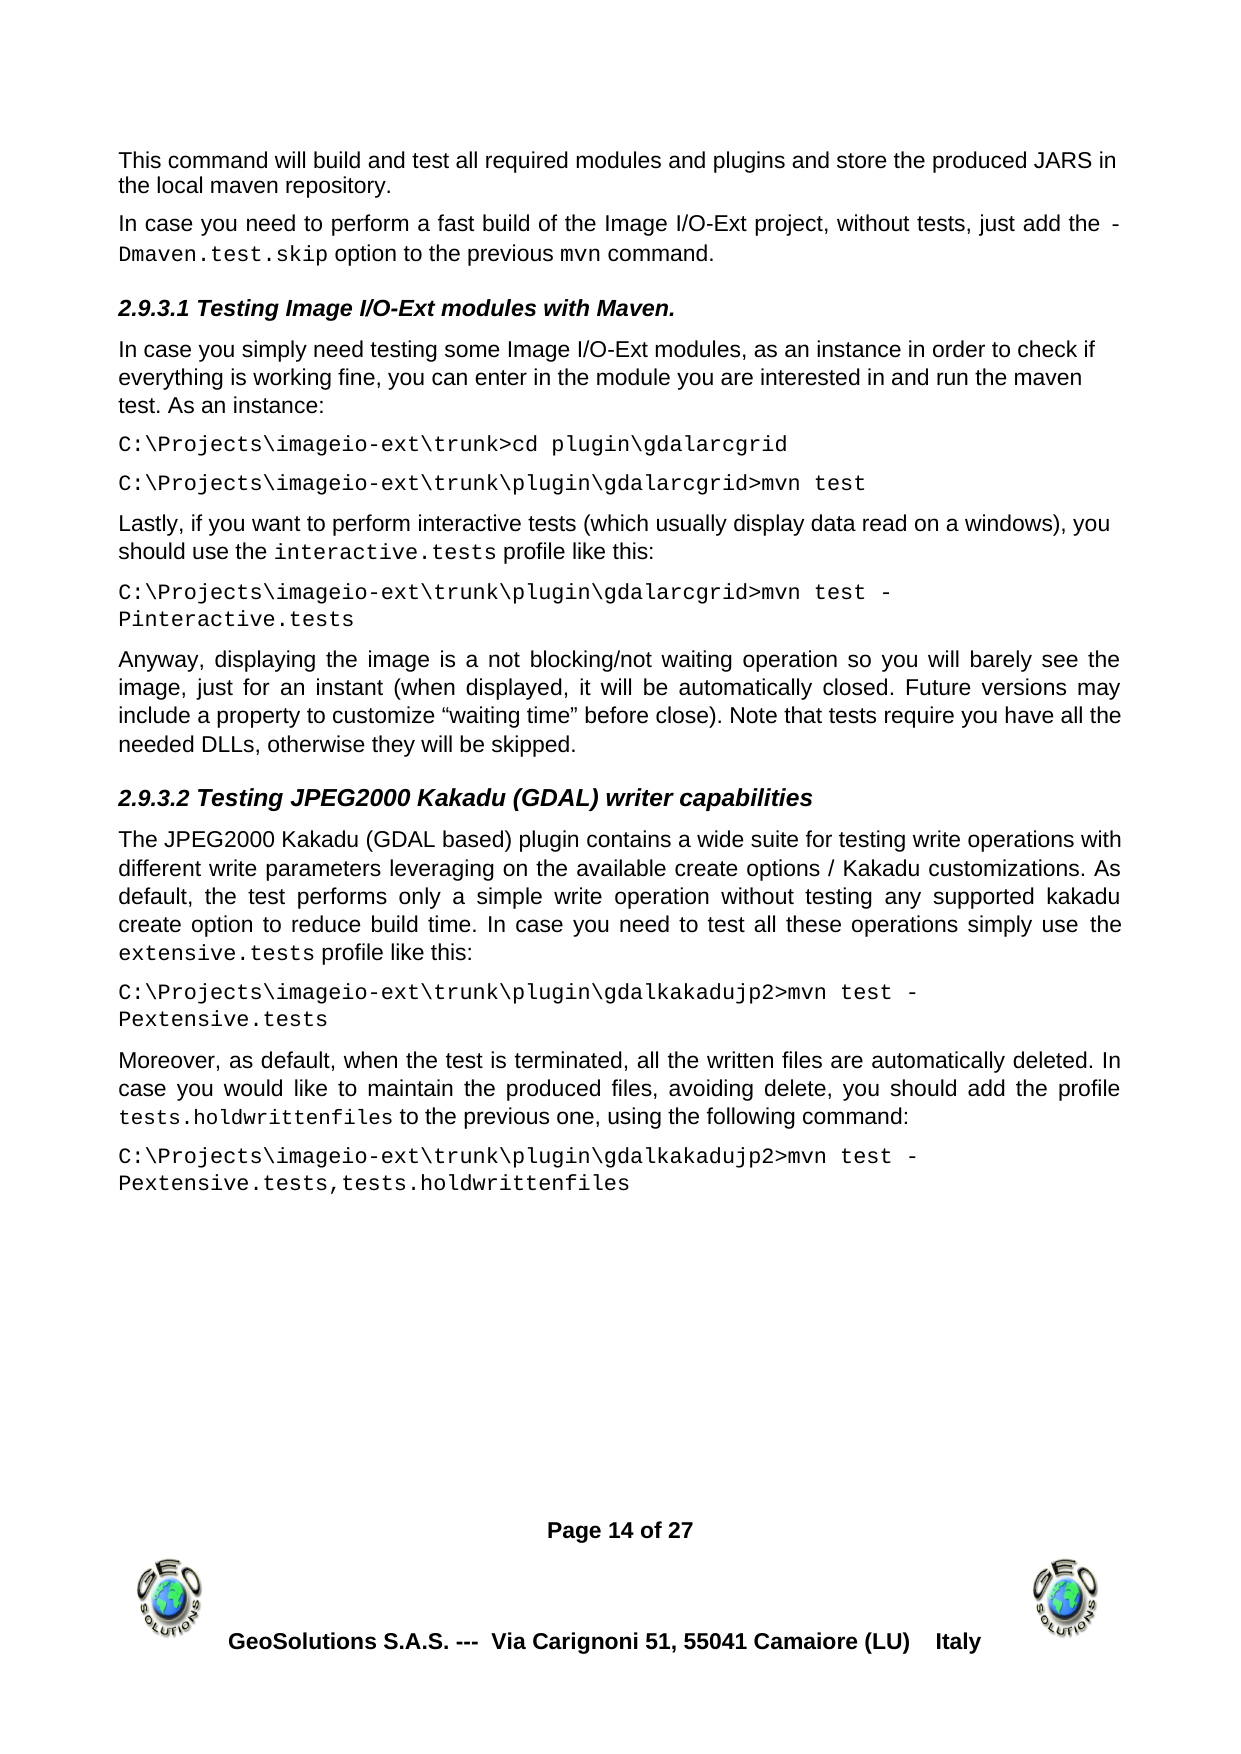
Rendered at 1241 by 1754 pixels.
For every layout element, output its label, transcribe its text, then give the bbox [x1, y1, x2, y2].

text This command will build and test all required modules and plugins and store the produced JARS in the local maven repository. [118, 148, 1122, 199]
picture [134, 1552, 205, 1641]
text C:\Projects\imageio-ext\trunk\plugin\gdalarcgrid>mvn test -Pinteractive.tests [118, 581, 1122, 633]
text Moreover, as default, when the test is terminated, all the written files are automatically deleted. In case you would like to maintain the produced files, avoiding delete, you should add the profile tests.holdwrittenfiles to the previous one, using the following command: [118, 1048, 1122, 1131]
text C:\Projects\imageio-ext\trunk>cd plugin\gdalarcgrid [118, 433, 1122, 458]
text C:\Projects\imageio-ext\trunk\plugin\gdalkakadujp2>mvn test -Pextensive.tests,tests.holdwrittenfiles [118, 1145, 1122, 1197]
subtitle Testing JPEG2000 Kakadu (GDAL) writer capabilities [118, 784, 1122, 812]
picture [1030, 1552, 1101, 1641]
text In case you simply need testing some Image I/O-Ext modules, as an instance in order to check if everything is working fine, you can enter in the module you are interested in and run the maven test. As an instance: [118, 337, 1122, 419]
text In case you need to perform a fast build of the Image I/O-Ext project, without tests, just add the -Dmaven.test.skip option to the previous mvn command. [118, 211, 1122, 268]
text Anyway, displaying the image is a not blocking/not waiting operation so you will barely see the image, just for an instant (when displayed, it will be automatically closed. Future versions may include a property to customize “waiting time” before close). Note that tests require you have all the needed DLLs, otherwise they will be skipped. [118, 647, 1122, 757]
text C:\Projects\imageio-ext\trunk\plugin\gdalarcgrid>mvn test [118, 472, 1122, 497]
text The JPEG2000 Kakadu (GDAL based) plugin contains a wide suite for testing write operations with different write parameters leveraging on the available create options / Kakadu customizations. As default, the test performs only a simple write operation without testing any supported kakadu create option to reduce build time. In case you need to test all these operations simply use the extensive.tests profile like this: [118, 827, 1122, 967]
text C:\Projects\imageio-ext\trunk\plugin\gdalkakadujp2>mvn test -Pextensive.tests [118, 981, 1122, 1033]
subtitle Testing Image I/O-Ext modules with Maven. [118, 296, 1122, 322]
text Lastly, if you want to perform interactive tests (which usually display data read on a windows), you should use the interactive.tests profile like this: [118, 511, 1122, 566]
